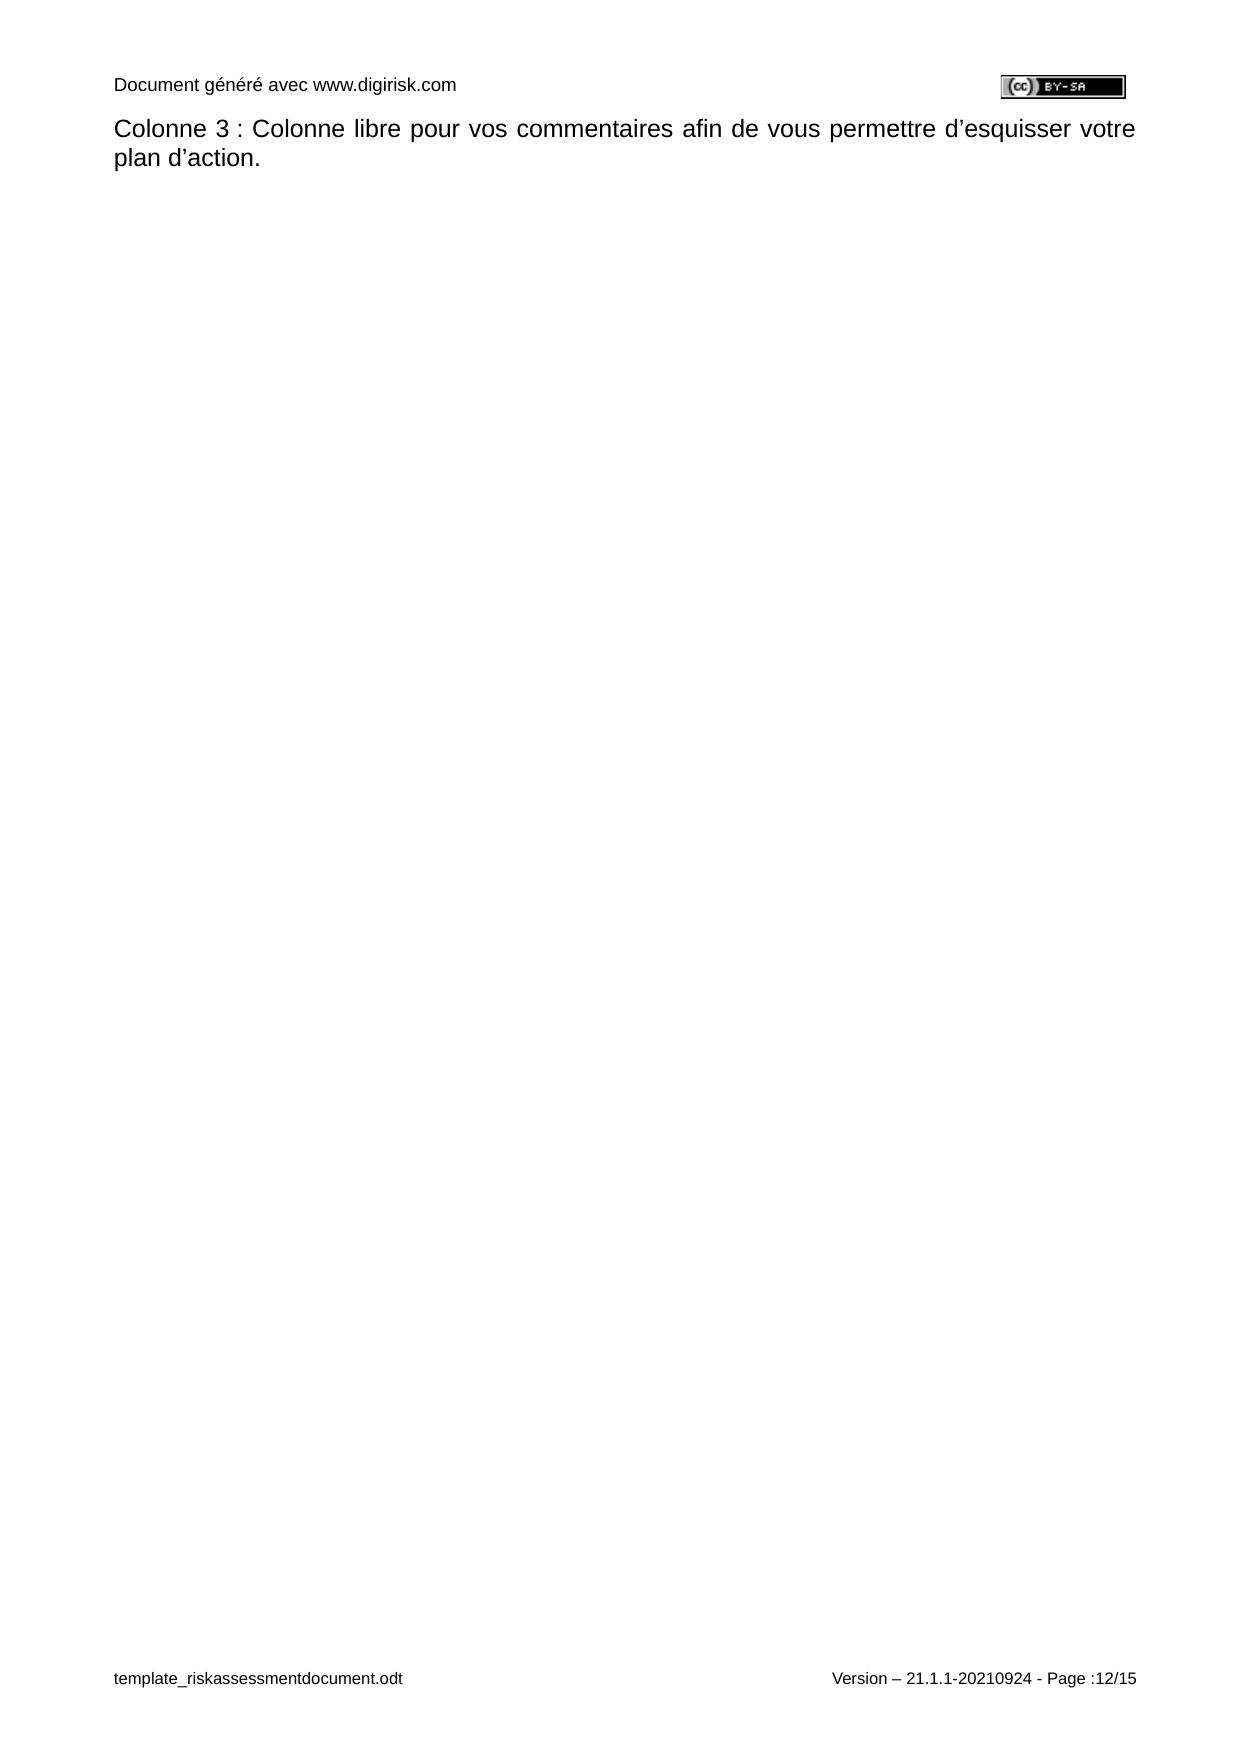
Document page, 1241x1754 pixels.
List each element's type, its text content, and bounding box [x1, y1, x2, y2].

picture [1000, 75, 1126, 99]
text Colonne 3 : Colonne libre pour vos commentaires afin de vous permettre d’esquisser votre plan d’action. [114, 114, 1137, 172]
